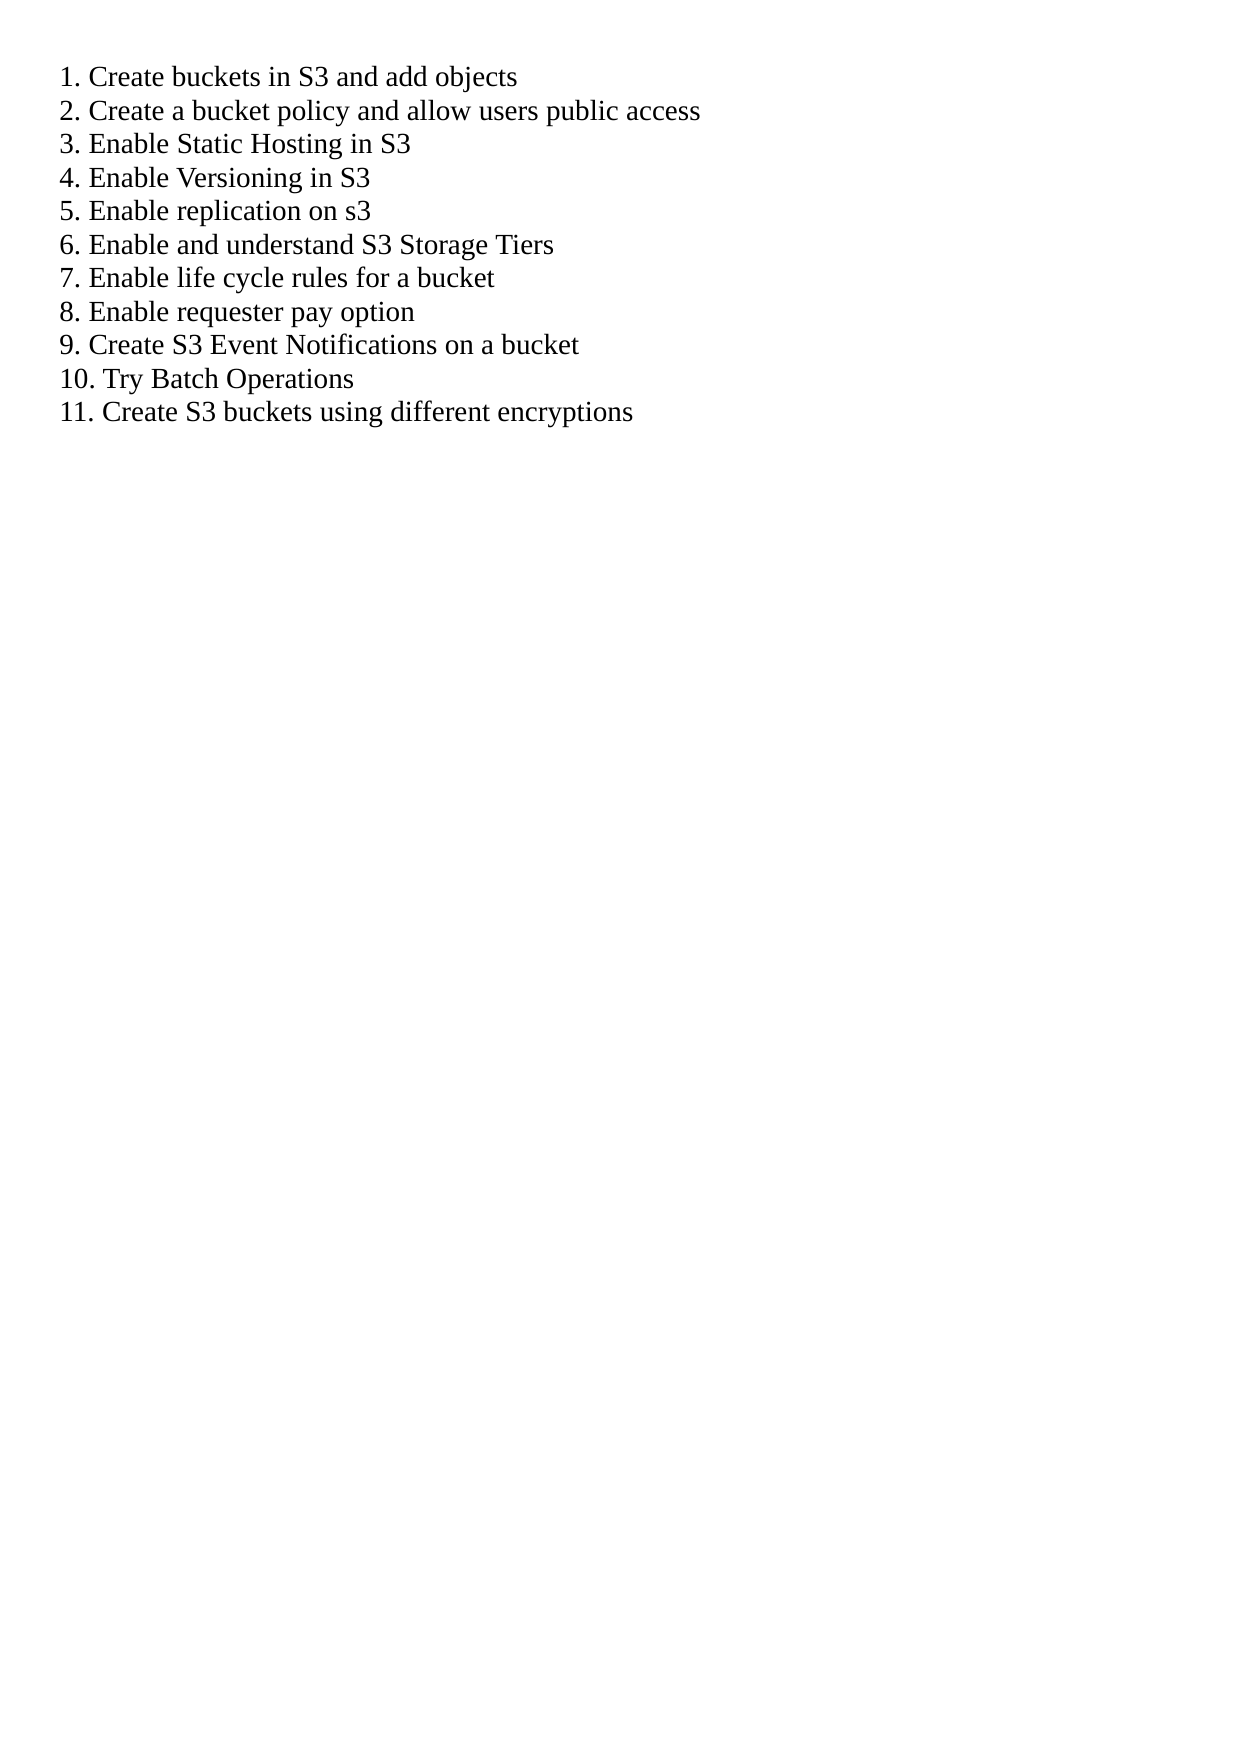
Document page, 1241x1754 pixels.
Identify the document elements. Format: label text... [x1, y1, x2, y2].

text 6. Enable and understand S3 Storage Tiers [59, 227, 1181, 260]
text 7. Enable life cycle rules for a bucket [59, 260, 1181, 294]
text 5. Enable replication on s3 [59, 193, 1181, 227]
text 9. Create S3 Event Notifications on a bucket [59, 327, 1181, 361]
text 4. Enable Versioning in S3 [59, 160, 1181, 193]
text 11. Create S3 buckets using different encryptions [59, 394, 1181, 428]
text 1. Create buckets in S3 and add objects [59, 59, 1181, 93]
text 8. Enable requester pay option [59, 294, 1181, 327]
text 10. Try Batch Operations [59, 361, 1181, 394]
text 3. Enable Static Hosting in S3 [59, 126, 1181, 160]
text 2. Create a bucket policy and allow users public access [59, 93, 1181, 126]
